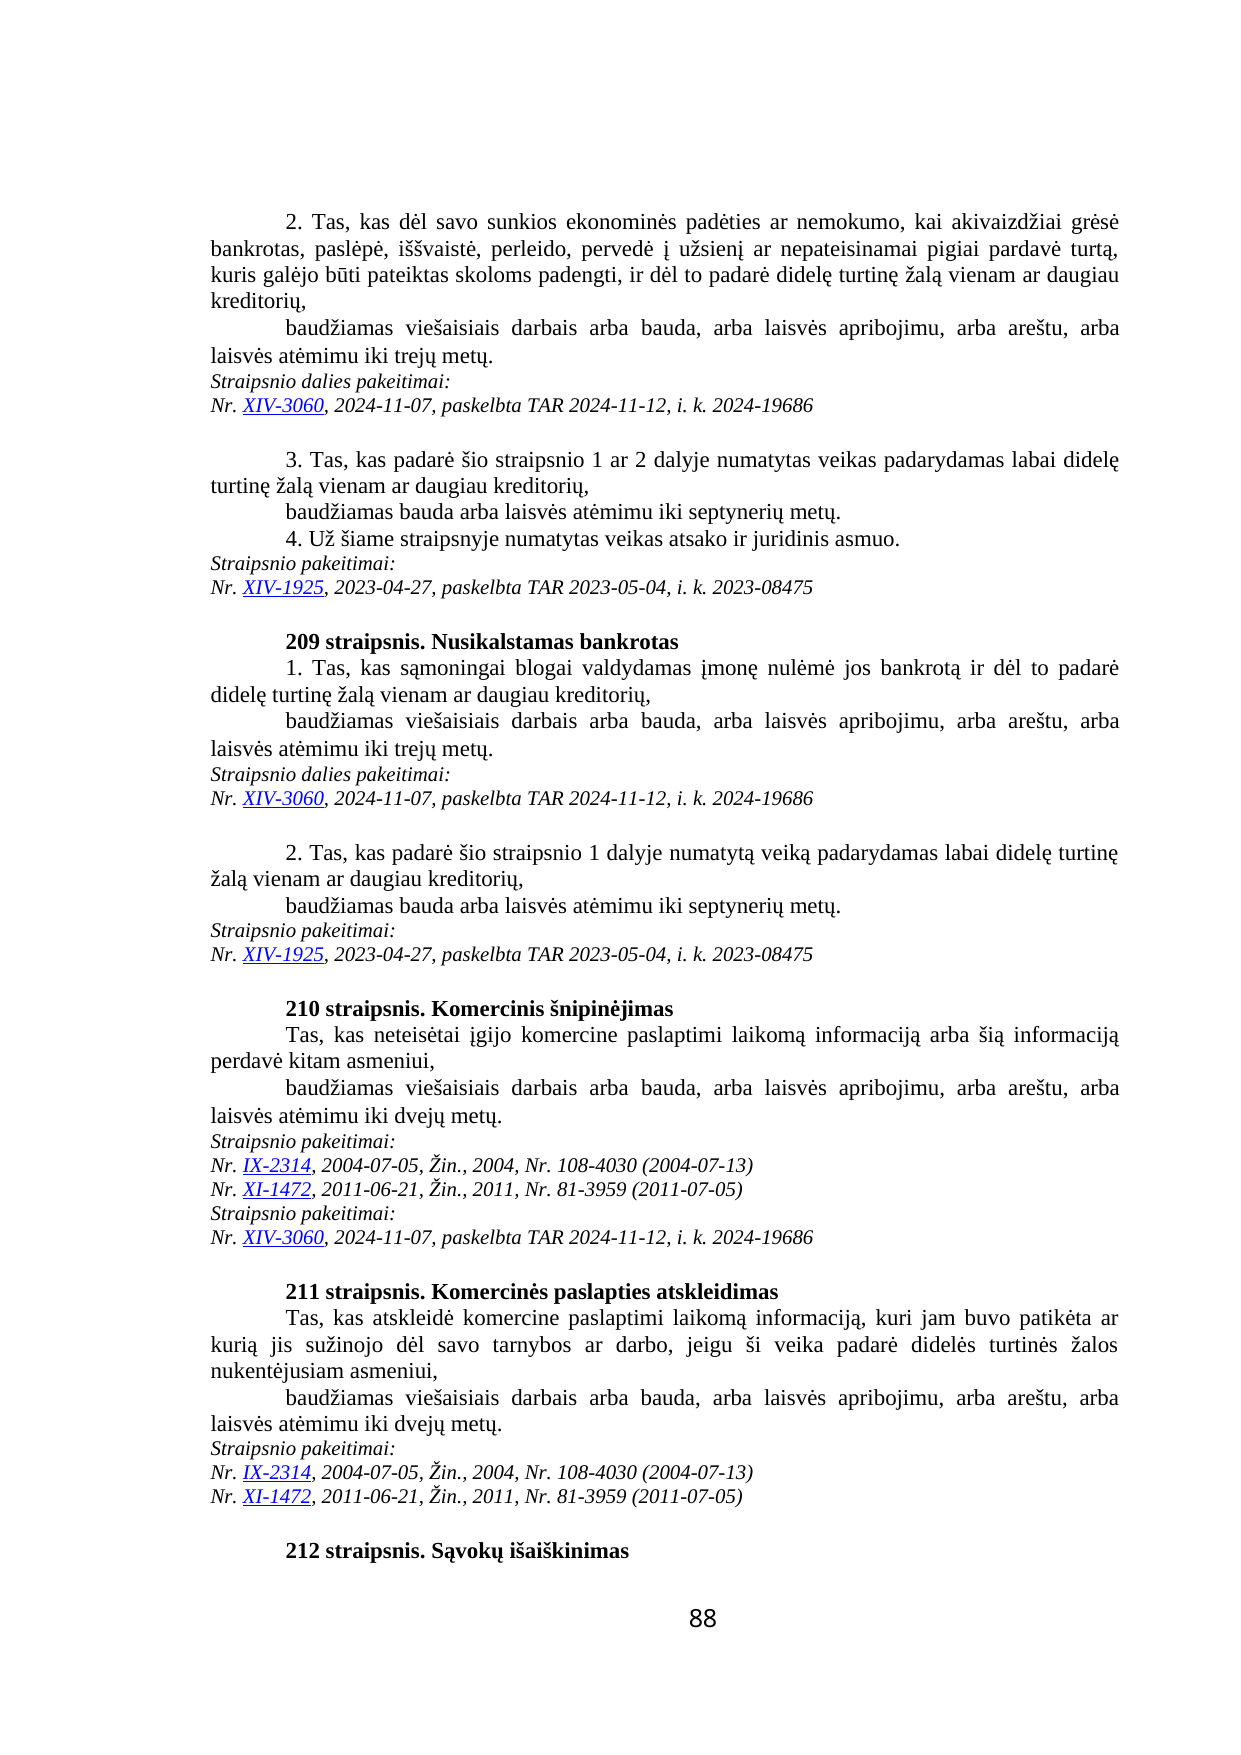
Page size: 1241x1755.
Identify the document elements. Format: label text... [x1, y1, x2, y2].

text 4. Už šiame straipsnyje numatytas veikas atsako ir juridinis asmuo. [210, 525, 1120, 551]
text baudžiamas viešaisiais darbais arba bauda, arba laisvės apribojimu, arba areštu, arba laisvės atėmimu iki dvejų metų. [210, 1383, 1120, 1436]
text Straipsnio pakeitimai: [210, 1129, 1120, 1153]
text Nr. XIV-3060, 2024-11-07, paskelbta TAR 2024-11-12, i. k. 2024-19686 [210, 786, 1120, 810]
text baudžiamas viešaisiais darbais arba bauda, arba laisvės apribojimu, arba areštu, arba laisvės atėmimu iki trejų metų. [210, 707, 1120, 762]
text Straipsnio dalies pakeitimai: [210, 369, 1120, 393]
text 1. Tas, kas sąmoningai blogai valdydamas įmonę nulėmė jos bankrotą ir dėl to padarė didelę turtinę žalą vienam ar daugiau kreditorių, [210, 654, 1120, 707]
text Straipsnio pakeitimai: [210, 1436, 1120, 1460]
text 212 straipsnis. Sąvokų išaiškinimas [210, 1537, 1120, 1563]
text 210 straipsnis. Komercinis šnipinėjimas [210, 995, 1120, 1021]
text Nr. XI-1472, 2011-06-21, Žin., 2011, Nr. 81-3959 (2011-07-05) [210, 1484, 1120, 1508]
text 3. Tas, kas padarė šio straipsnio 1 ar 2 dalyje numatytas veikas padarydamas labai didelę turtinę žalą vienam ar daugiau kreditorių, [210, 446, 1120, 498]
text baudžiamas bauda arba laisvės atėmimu iki septynerių metų. [210, 498, 1120, 525]
text Nr. XIV-3060, 2024-11-07, paskelbta TAR 2024-11-12, i. k. 2024-19686 [210, 1225, 1120, 1249]
text Tas, kas atskleidė komercine paslaptimi laikomą informaciją, kuri jam buvo patikėta ar kurią jis sužinojo dėl savo tarnybos ar darbo, jeigu ši veika padarė didelės turtinės žalos nukentėjusiam asmeniui, [210, 1304, 1120, 1383]
text Nr. XIV-3060, 2024-11-07, paskelbta TAR 2024-11-12, i. k. 2024-19686 [210, 393, 1120, 417]
text baudžiamas viešaisiais darbais arba bauda, arba laisvės apribojimu, arba areštu, arba laisvės atėmimu iki dvejų metų. [210, 1074, 1120, 1129]
text Nr. XIV-1925, 2023-04-27, paskelbta TAR 2023-05-04, i. k. 2023-08475 [210, 942, 1120, 966]
text Straipsnio pakeitimai: [210, 1201, 1120, 1225]
text 209 straipsnis. Nusikalstamas bankrotas [210, 628, 1120, 654]
text Nr. IX-2314, 2004-07-05, Žin., 2004, Nr. 108-4030 (2004-07-13) [210, 1460, 1120, 1484]
text Tas, kas neteisėtai įgijo komercine paslaptimi laikomą informaciją arba šią informaciją perdavė kitam asmeniui, [210, 1021, 1120, 1074]
text Nr. XIV-1925, 2023-04-27, paskelbta TAR 2023-05-04, i. k. 2023-08475 [210, 575, 1120, 599]
text baudžiamas viešaisiais darbais arba bauda, arba laisvės apribojimu, arba areštu, arba laisvės atėmimu iki trejų metų. [210, 314, 1120, 369]
text 211 straipsnis. Komercinės paslapties atskleidimas [210, 1278, 1120, 1304]
text 2. Tas, kas padarė šio straipsnio 1 dalyje numatytą veiką padarydamas labai didelę turtinę žalą vienam ar daugiau kreditorių, [210, 839, 1120, 892]
text Nr. XI-1472, 2011-06-21, Žin., 2011, Nr. 81-3959 (2011-07-05) [210, 1177, 1120, 1201]
text Straipsnio pakeitimai: [210, 918, 1120, 942]
text Straipsnio dalies pakeitimai: [210, 762, 1120, 786]
text Straipsnio pakeitimai: [210, 551, 1120, 575]
text Nr. IX-2314, 2004-07-05, Žin., 2004, Nr. 108-4030 (2004-07-13) [210, 1153, 1120, 1177]
text 2. Tas, kas dėl savo sunkios ekonominės padėties ar nemokumo, kai akivaizdžiai grėsė bankrotas, paslėpė, iššvaistė, perleido, pervedė į užsienį ar nepateisinamai pigiai pardavė turtą, kuris galėjo būti pateiktas skoloms padengti, ir dėl to padarė didelę turtinę žalą vienam ar daugiau kreditorių, [210, 208, 1120, 314]
text baudžiamas bauda arba laisvės atėmimu iki septynerių metų. [210, 892, 1120, 918]
